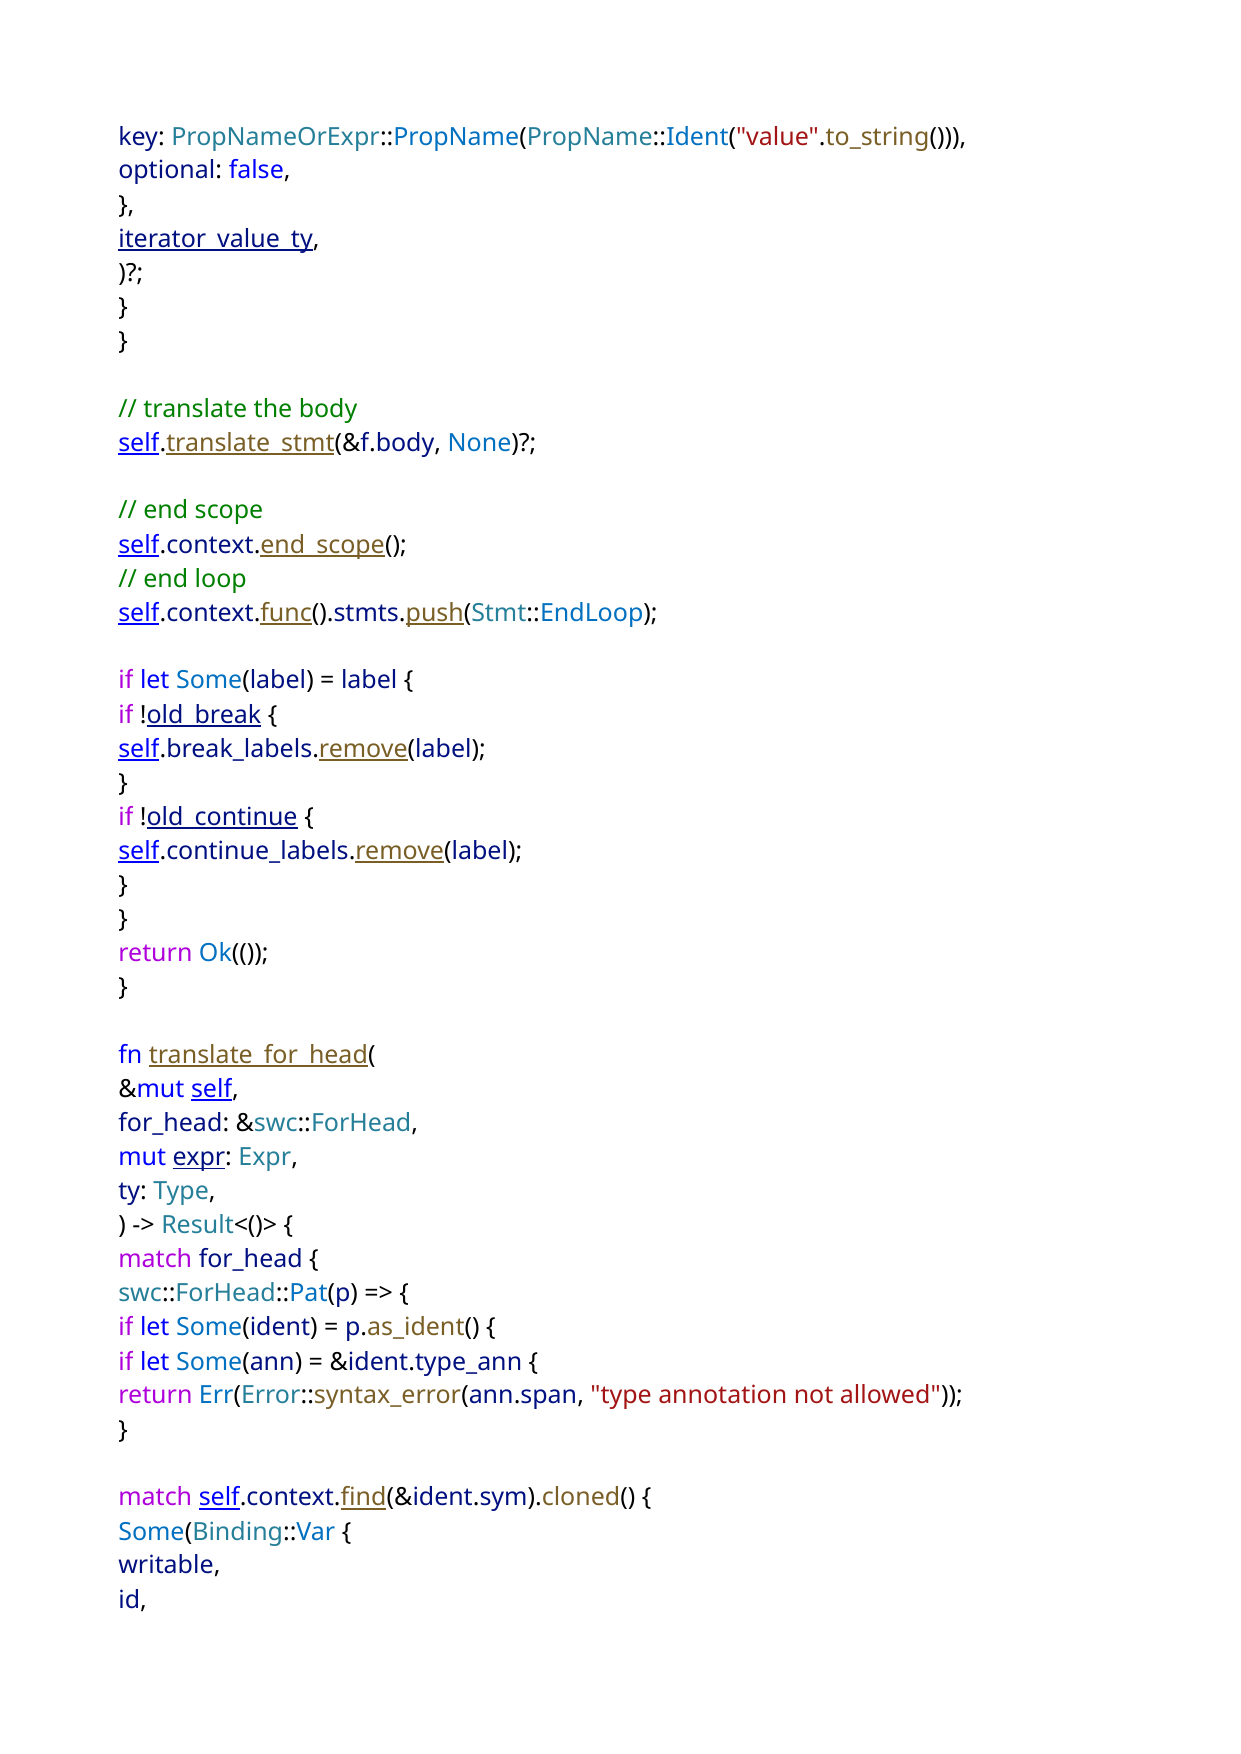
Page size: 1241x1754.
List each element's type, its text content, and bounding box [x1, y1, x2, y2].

text } [118, 1411, 1122, 1445]
text if let Some(label) = label { [118, 662, 1122, 696]
text }, [118, 186, 1122, 220]
text return Ok(()); [118, 935, 1122, 969]
text } [118, 764, 1122, 798]
text )?; [118, 254, 1122, 288]
text self.context.end_scope(); [118, 526, 1122, 560]
text return Err(Error::syntax_error(ann.span, "type annotation not allowed")); [118, 1377, 1122, 1411]
text match for_head { [118, 1241, 1122, 1275]
text self.break_labels.remove(label); [118, 730, 1122, 764]
text writable, [118, 1547, 1122, 1581]
text self.continue_labels.remove(label); [118, 832, 1122, 867]
text self.translate_stmt(&f.body, None)?; [118, 424, 1122, 458]
text if let Some(ann) = &ident.type_ann { [118, 1343, 1122, 1377]
text id, [118, 1581, 1122, 1615]
text // end loop [118, 560, 1122, 594]
text } [118, 867, 1122, 901]
text fn translate_for_head( [118, 1037, 1122, 1071]
text if !old_continue { [118, 798, 1122, 832]
text if let Some(ident) = p.as_ident() { [118, 1309, 1122, 1343]
text // translate the body [118, 390, 1122, 424]
text // end scope [118, 492, 1122, 526]
text &mut self, [118, 1071, 1122, 1105]
text for_head: &swc::ForHead, [118, 1105, 1122, 1139]
text match self.context.find(&ident.sym).cloned() { [118, 1479, 1122, 1513]
text key: PropNameOrExpr::PropName(PropName::Ident("value".to_string())), [118, 118, 1122, 152]
text self.context.func().stmts.push(Stmt::EndLoop); [118, 594, 1122, 628]
text mut expr: Expr, [118, 1139, 1122, 1173]
text Some(Binding::Var { [118, 1513, 1122, 1547]
text ) -> Result<()> { [118, 1207, 1122, 1241]
text if !old_break { [118, 696, 1122, 730]
text } [118, 901, 1122, 935]
text } [118, 322, 1122, 357]
text iterator_value_ty, [118, 220, 1122, 254]
text } [118, 969, 1122, 1003]
text } [118, 288, 1122, 322]
text swc::ForHead::Pat(p) => { [118, 1275, 1122, 1309]
text ty: Type, [118, 1173, 1122, 1207]
text optional: false, [118, 152, 1122, 186]
